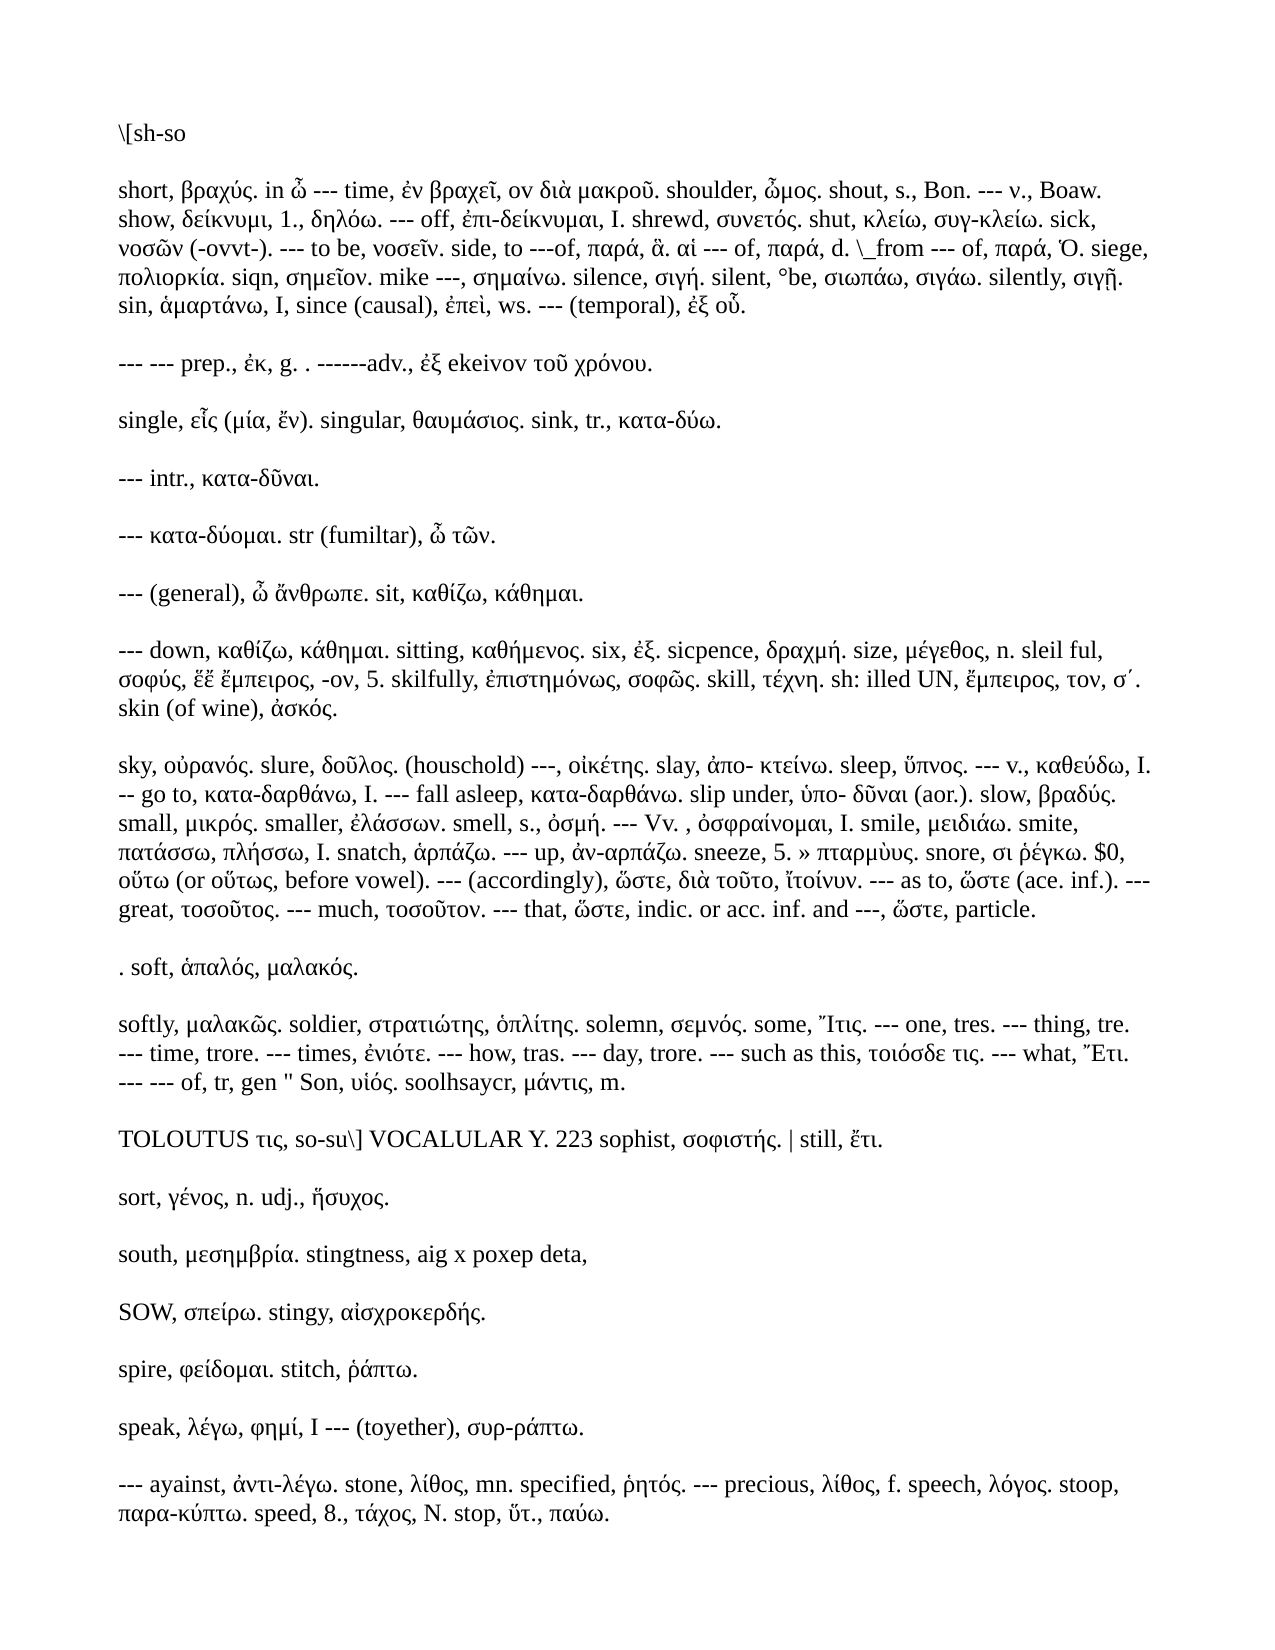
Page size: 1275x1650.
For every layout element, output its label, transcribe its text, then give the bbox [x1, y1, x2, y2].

text --- κατα-δύομαι. str (fumiltar), ὦ τῶν. [118, 521, 1157, 549]
text short, βραχύς. in ὦ --- time, ἐν βραχεῖ, ov διὰ μακροῦ. shoulder, ὦμος. shout, s., Bon. --- ν., Boaw. show, δείκνυμι, 1., δηλόω. --- off, ἐπι-δείκνυμαι, I. shrewd, συνετός. shut, κλείω, συγ-κλείω. sick, νοσῶν (-ovvt-). --- to be, νοσεῖν. side, to ---of, παρά, ἃ. αἱ --- of, παρά, d. \_from --- of, παρά, Ὁ. siege, πολιορκία. siqn, σημεῖον. mike ---, σημαίνω. silence, σιγή. silent, °be, σιωπάω, σιγάω. silently, σιγῇ. sin, ἁμαρτάνω, I, since (causal), ἐπεὶ, ws. --- (temporal), ἐξ οὗ. [118, 176, 1157, 319]
text spire, φείδομαι. stitch, ῥάπτω. [118, 1354, 1157, 1383]
text speak, λέγω, φημί, I --- (toyether), συρ-ράπτω. [118, 1412, 1157, 1441]
text softly, μαλακῶς. soldier, στρατιώτης, ὁπλίτης. solemn, σεμνός. some, Ἴτις. --- one, tres. --- thing, tre. --- time, trore. --- times, ἐνιότε. --- how, tras. --- day, trore. --- such as this, τοιόσδε τις. --- what, Ἔτι. --- --- of, tr, gen " Son, υἱός. soolhsaycr, μάντις, m. [118, 1009, 1157, 1096]
text \[sh-so [118, 118, 1157, 147]
text --- (general), ὦ ἄνθρωπε. sit, καθίζω, κάθημαι. [118, 578, 1157, 607]
text --- intr., κατα-δῦναι. [118, 463, 1157, 492]
text . soft, ἁπαλός, μαλακός. [118, 952, 1157, 981]
text single, εἷς (μία, ἔν). singular, θαυμάσιος. sink, tr., κατα-δύω. [118, 406, 1157, 434]
text sort, γένος, n. udj., ἥσυχος. [118, 1182, 1157, 1211]
text --- --- prep., ἐκ, g. . ------adv., ἐξ ekeivov τοῦ χρόνου. [118, 348, 1157, 377]
text sky, οὐρανός. slure, δοῦλος. (houschold) ---, οἰκέτης. slay, ἀπο- κτείνω. sleep, ὕπνος. --- v., καθεύδω, I. -- go to, κατα-δαρθάνω, I. --- fall asleep, κατα-δαρθάνω. slip under, ὑπο- δῦναι (aor.). slow, βραδύς. small, μικρός. smaller, ἐλάσσων. smell, s., ὀσμή. --- Vv. , ὀσφραίνομαι, I. smile, μειδιάω. smite, πατάσσω, πλήσσω, I. snatch, ἁρπάζω. --- up, ἀν-αρπάζω. sneeze, 5. » πταρμὺυς. snore, σι ῥέγκω. $0, οὕτω (or οὕτως, before vowel). --- (accordingly), ὥστε, διὰ τοῦτο, ἴτοίνυν. --- as to, ὥστε (ace. inf.). --- great, τοσοῦτος. --- much, τοσοῦτον. --- that, ὥστε, indic. or acc. inf. and ---, ὥστε, particle. [118, 751, 1157, 923]
text south, μεσημβρία. stingtness, aig x poxep deta, [118, 1239, 1157, 1268]
text SOW, σπείρω. stingy, αἰσχροκερδής. [118, 1297, 1157, 1326]
text TOLOUTUS τις, so-su\] VOCALULAR Y. 223 sophist, σοφιστής. | still, ἔτι. [118, 1124, 1157, 1153]
text --- ayainst, ἀντι-λέγω. stone, λίθος, mn. specified, ῥητός. --- precious, λίθος, f. speech, λόγος. stoop, παρα-κύπτω. speed, 8., τάχος, N. stop, ὕτ., παύω. [118, 1469, 1157, 1527]
text --- down, καθίζω, κάθημαι. sitting, καθήμενος. six, ἐξ. sicpence, δραχμή. size, μέγεθος, n. sleil ful, σοφύς, ἕἔ ἔμπειρος, -ον, 5. skilfully, ἐπιστημόνως, σοφῶς. skill, τέχνη. sh: illed UN, ἔμπειρος, τον, σ΄. skin (of wine), ἀσκός. [118, 636, 1157, 722]
